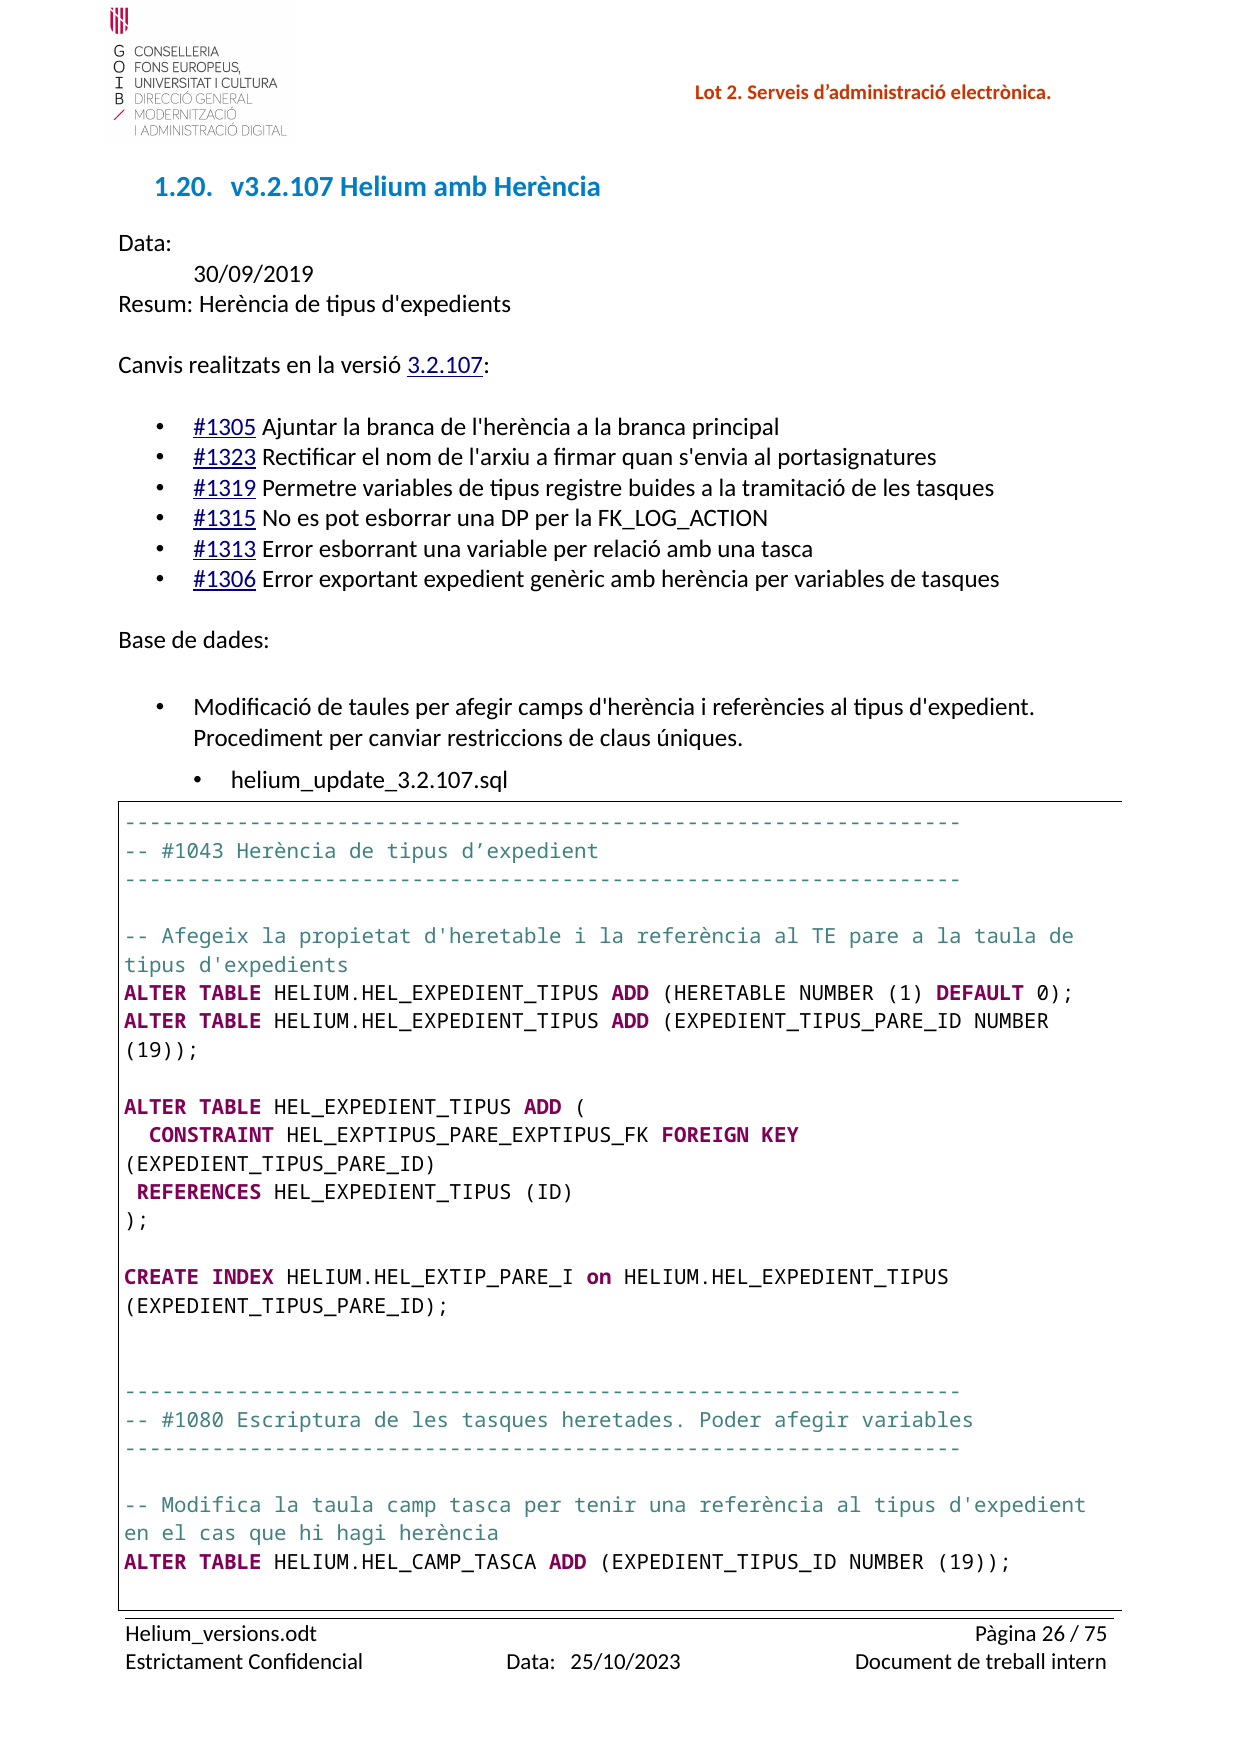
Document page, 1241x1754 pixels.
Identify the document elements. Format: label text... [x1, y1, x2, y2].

text Resum: Herència de tipus d'expedients [118, 289, 1122, 319]
list #1306 Error exportant expedient genèric amb herència per variables de tasques [156, 563, 1122, 594]
list Modificació de taules per afegir camps d'herència i referències al tipus d'expedient. Procediment per canviar restriccions de claus úniques. [156, 691, 1122, 752]
table_header ------------------------------------------------------------------- -- #1043 Herència de tipus d’expedient ------------------------------------------------------------------- -- Afegeix la propietat d'heretable i la referència al TE pare a la taula de tipus d'expedients ALTER TABLE HELIUM.HEL_EXPEDIENT_TIPUS ADD (HERETABLE NUMBER (1) DEFAULT 0); ALTER TABLE HELIUM.HEL_EXPEDIENT_TIPUS ADD (EXPEDIENT_TIPUS_PARE_ID NUMBER (19)); ALTER TABLE HEL_EXPEDIENT_TIPUS ADD ( CONSTRAINT HEL_EXPTIPUS_PARE_EXPTIPUS_FK FOREIGN KEY (EXPEDIENT_TIPUS_PARE_ID) REFERENCES HEL_EXPEDIENT_TIPUS (ID) ); CREATE INDEX HELIUM.HEL_EXTIP_PARE_I on HELIUM.HEL_EXPEDIENT_TIPUS (EXPEDIENT_TIPUS_PARE_ID); ------------------------------------------------------------------- -- #1080 Escriptura de les tasques heretades. Poder afegir variables ------------------------------------------------------------------- -- Modifica la taula camp tasca per tenir una referència al tipus d'expedient en el cas que hi hagi herència ALTER TABLE HELIUM.HEL_CAMP_TASCA ADD (EXPEDIENT_TIPUS_ID NUMBER (19)); [119, 802, 1122, 1609]
text 30/09/2019 [118, 258, 1122, 289]
list #1315 No es pot esborrar una DP per la FK_LOG_ACTION [156, 502, 1122, 533]
list #1305 Ajuntar la branca de l'herència a la branca principal [156, 411, 1122, 441]
subtitle v3.2.107 Helium amb Herència [153, 168, 1122, 204]
text Canvis realitzats en la versió 3.2.107: [118, 350, 1122, 380]
text Data: [118, 228, 1122, 258]
picture [100, 0, 297, 144]
list #1313 Error esborrant una variable per relació amb una tasca [156, 533, 1122, 563]
list helium_update_3.2.107.sql [193, 764, 1122, 795]
list #1319 Permetre variables de tipus registre buides a la tramitació de les tasques [156, 472, 1122, 502]
text Base de dades: [118, 624, 1122, 655]
list #1323 Rectificar el nom de l'arxiu a firmar quan s'envia al portasignatures [156, 441, 1122, 472]
